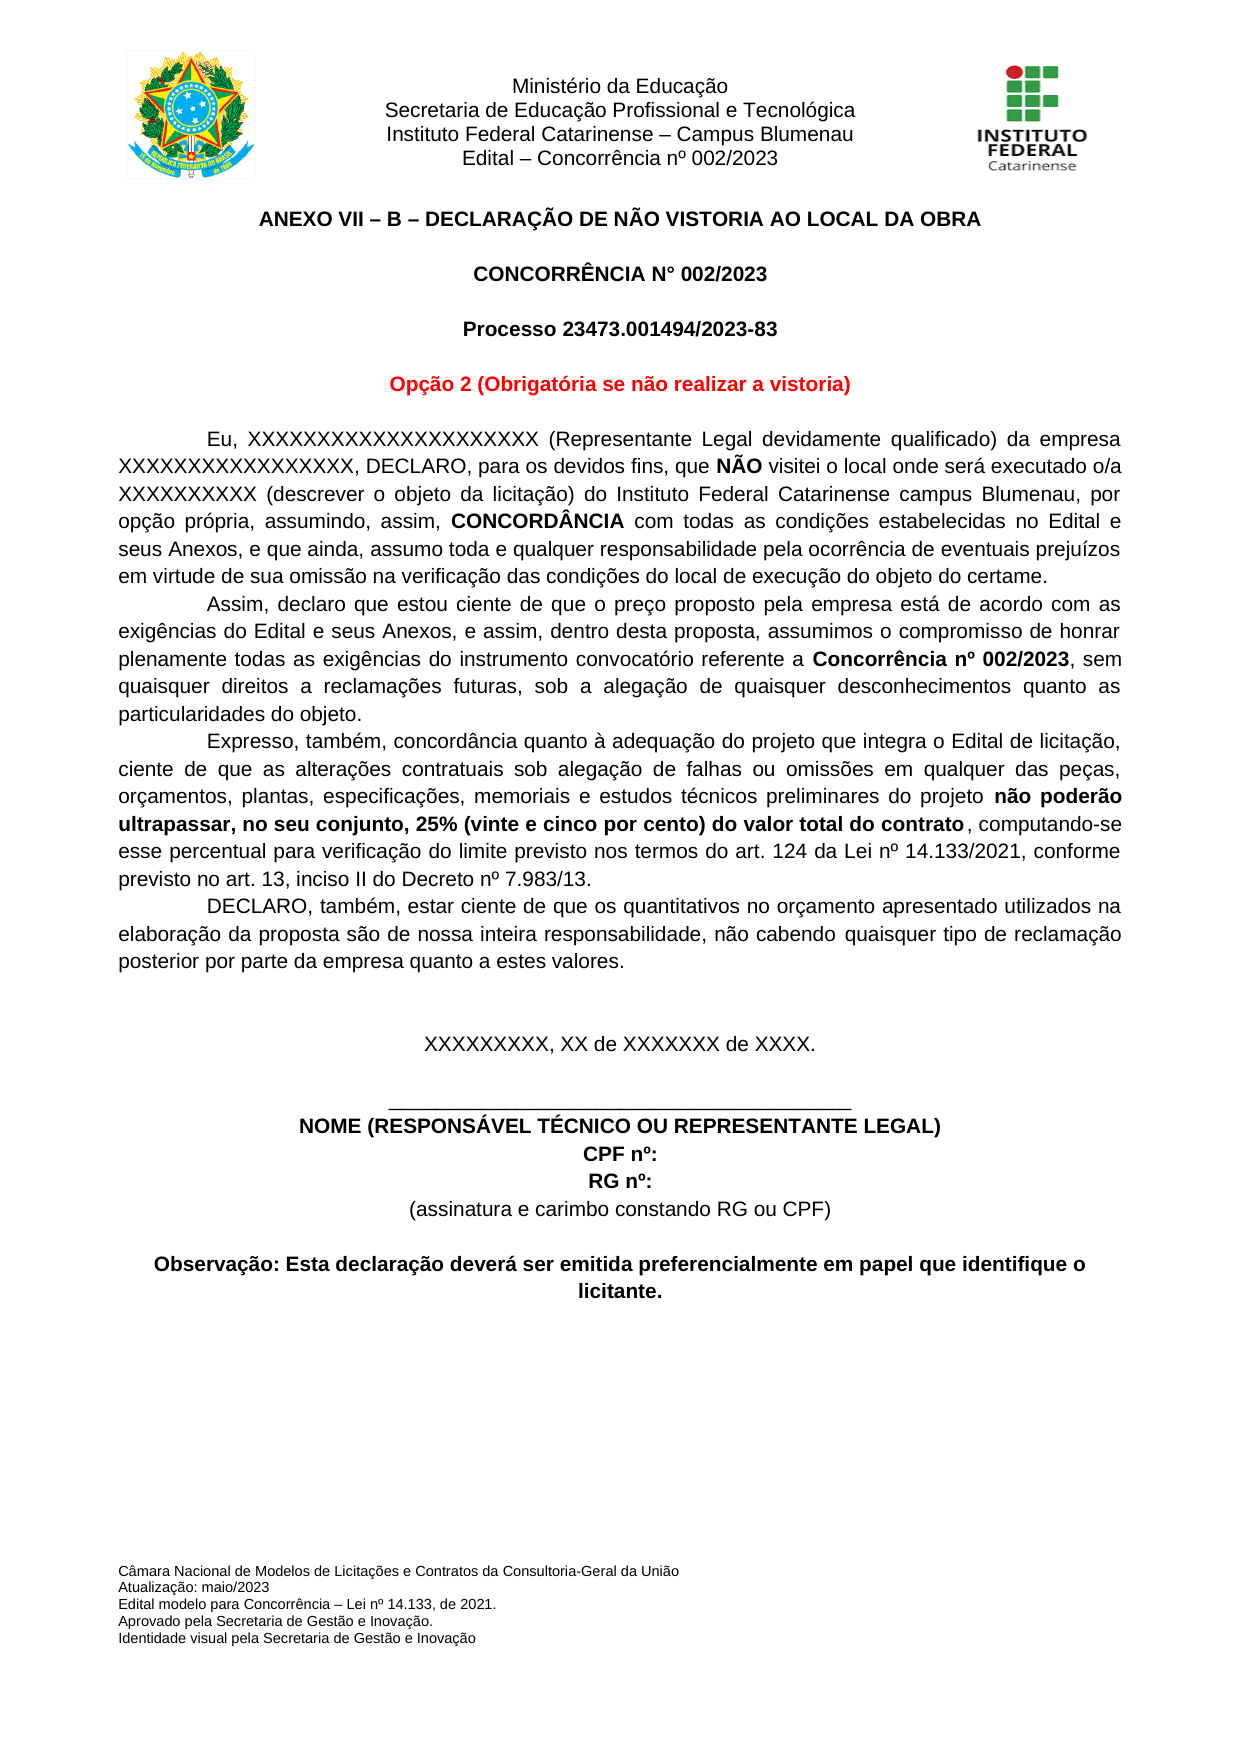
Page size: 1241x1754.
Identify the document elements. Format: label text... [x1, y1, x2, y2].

picture [128, 52, 254, 178]
text Expresso, também, concordância quanto à adequação do projeto que integra o Edital de licitação, ciente de que as alterações contratuais sob alegação de falhas ou omissões em qualquer das peças, orçamentos, plantas, especificações, memoriais e estudos técnicos preliminares do projeto não poderão ultrapassar, no seu conjunto, 25% (vinte e cinco por cento) do valor total do contrato, computando-se esse percentual para verificação do limite previsto nos termos do art. 124 da Lei nº 14.133/2021, conforme previsto no art. 13, inciso II do Decreto nº 7.983/13. [118, 729, 1122, 891]
text DECLARO, também, estar ciente de que os quantitativos no orçamento apresentado utilizados na elaboração da proposta são de nossa inteira responsabilidade, não cabendo quaisquer tipo de reclamação posterior por parte da empresa quanto a estes valores. [118, 894, 1122, 973]
picture [963, 54, 1102, 182]
text NOME (RESPONSÁVEL TÉCNICO OU REPRESENTANTE LEGAL) [118, 1114, 1122, 1138]
text (assinatura e carimbo constando RG ou CPF) [118, 1197, 1122, 1221]
picture [209, 148, 254, 178]
text CPF nº: [118, 1142, 1122, 1166]
text Eu, XXXXXXXXXXXXXXXXXXXXX (Representante Legal devidamente qualificado) da empresa XXXXXXXXXXXXXXXXX, DECLARO, para os devidos fins, que NÃO visitei o local onde será executado o/a XXXXXXXXXX (descrever o objeto da licitação) do Instituto Federal Catarinense campus Blumenau, por opção própria, assumindo, assim, CONCORDÂNCIA com todas as condições estabelecidas no Edital e seus Anexos, e que ainda, assumo toda e qualquer responsabilidade pela ocorrência de eventuais prejuízos em virtude de sua omissão na verificação das condições do local de execução do objeto do certame. [118, 427, 1122, 588]
text CONCORRÊNCIA N° 002/2023 [118, 262, 1122, 286]
picture [216, 156, 224, 162]
text Processo 23473.001494/2023-83 [118, 317, 1122, 341]
text Assim, declaro que estou ciente de que o preço proposto pela empresa está de acordo com as exigências do Edital e seus Anexos, e assim, dentro desta proposta, assumimos o compromisso de honrar plenamente todas as exigências do instrumento convocatório referente a Concorrência nº 002/2023, sem quaisquer direitos a reclamações futuras, sob a alegação de quaisquer desconhecimentos quanto as particularidades do objeto. [118, 592, 1122, 726]
picture [128, 147, 174, 178]
picture [152, 152, 167, 162]
text RG nº: [118, 1169, 1122, 1193]
text ANEXO VII – B – DECLARAÇÃO DE NÃO VISTORIA AO LOCAL DA OBRA [118, 207, 1122, 231]
text Observação: Esta declaração deverá ser emitida preferencialmente em papel que identifique o licitante. [118, 1252, 1122, 1303]
picture [222, 163, 231, 169]
text Opção 2 (Obrigatória se não realizar a vistoria) [118, 372, 1122, 396]
text ________________________________________ [118, 1087, 1122, 1111]
text XXXXXXXXX, XX de XXXXXXX de XXXX. [118, 1032, 1122, 1056]
